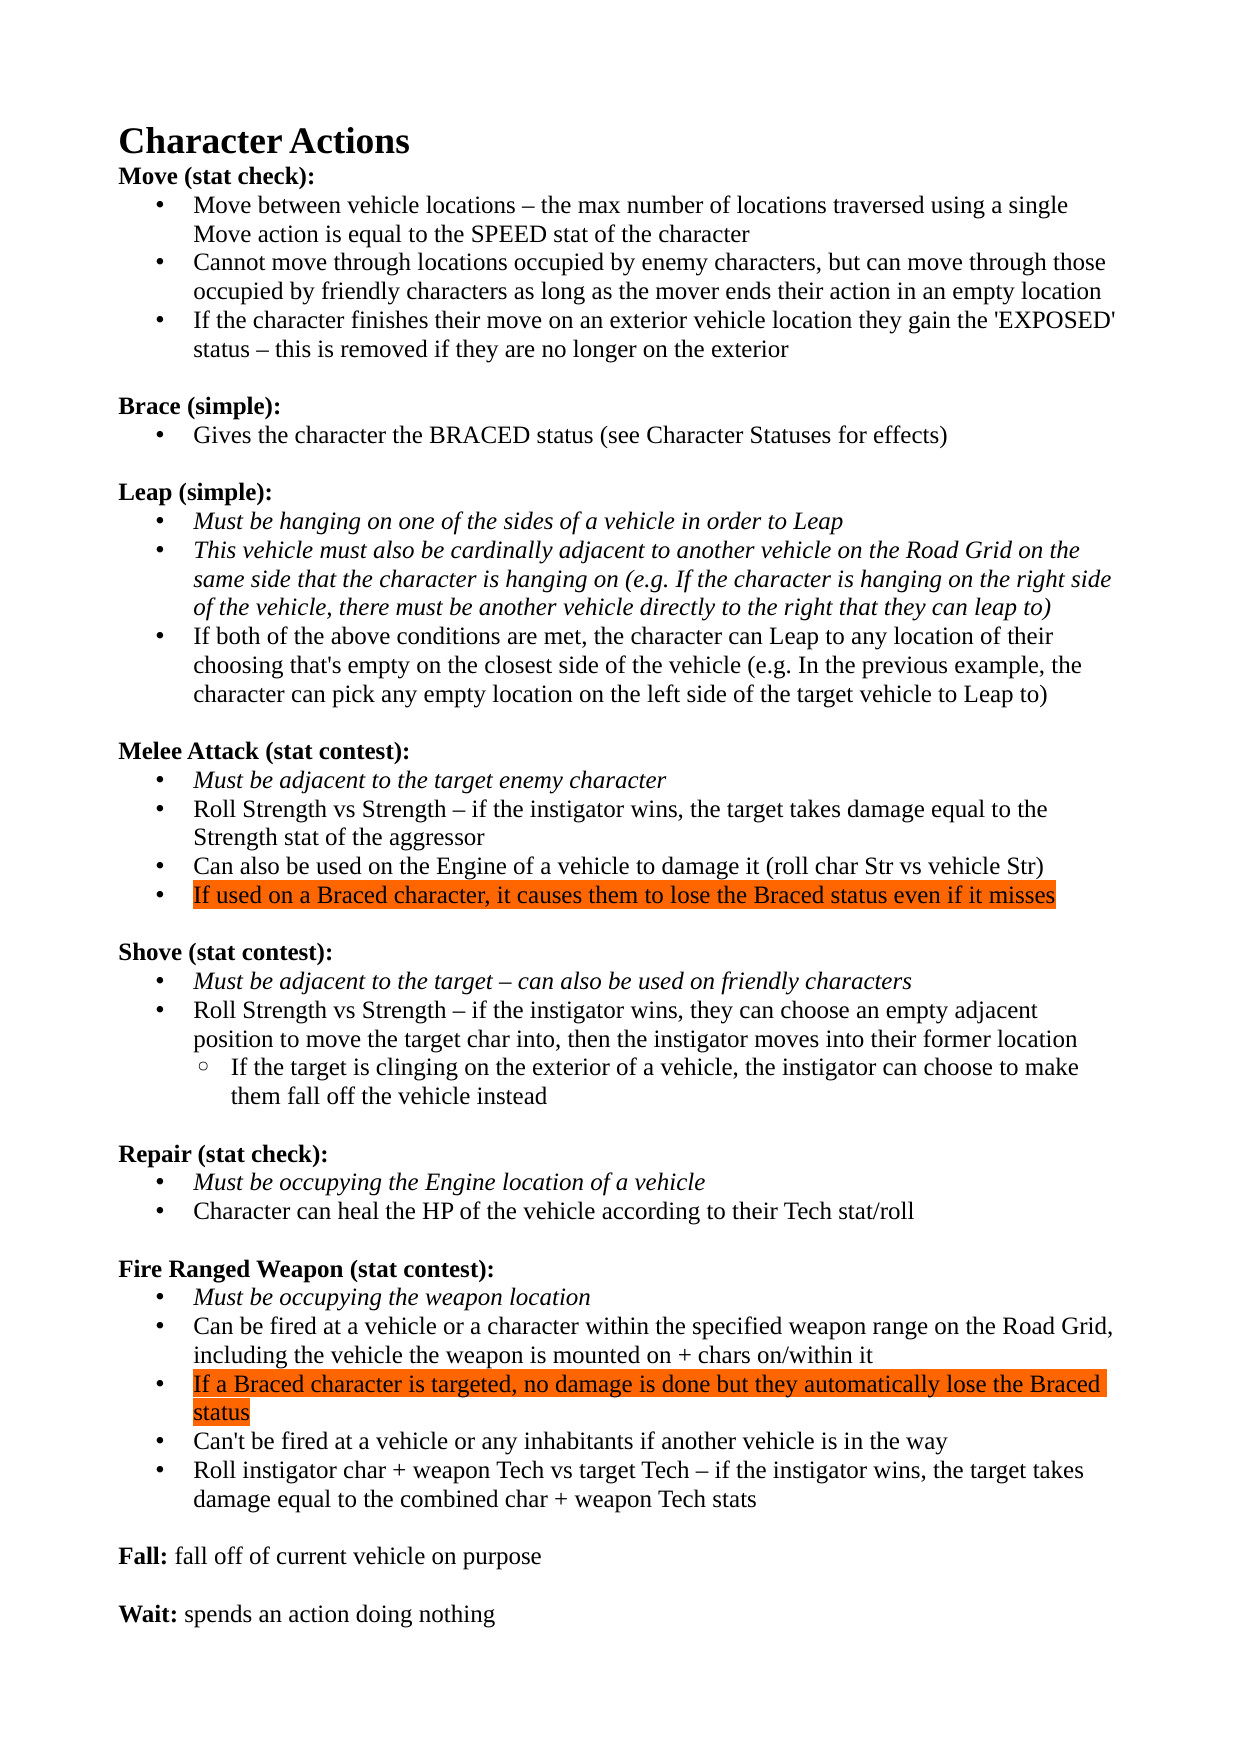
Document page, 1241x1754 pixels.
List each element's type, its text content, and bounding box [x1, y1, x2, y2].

list Roll Strength vs Strength – if the instigator wins, they can choose an empty adjacent position to move the target char into, then the instigator moves into their former location [156, 995, 1122, 1052]
text Move (stat check): [118, 161, 1122, 190]
text Leap (simple): [118, 477, 1122, 506]
list Roll instigator char + weapon Tech vs target Tech – if the instigator wins, the target takes damage equal to the combined char + weapon Tech stats [156, 1455, 1122, 1512]
text Wait: spends an action doing nothing [118, 1599, 1122, 1627]
list Must be occupying the weapon location [156, 1282, 1122, 1311]
list Must be adjacent to the target enemy character [156, 765, 1122, 794]
text Character Actions [118, 118, 1122, 161]
list Must be hanging on one of the sides of a vehicle in order to Leap [156, 506, 1122, 535]
list Cannot move through locations occupied by enemy characters, but can move through those occupied by friendly characters as long as the mover ends their action in an empty location [156, 247, 1122, 305]
text Shove (stat contest): [118, 937, 1122, 966]
list If a Braced character is targeted, no damage is done but they automatically lose the Braced status [156, 1369, 1122, 1426]
list Must be occupying the Engine location of a vehicle [156, 1167, 1122, 1196]
list If the target is clinging on the exterior of a vehicle, the instigator can choose to make them fall off the vehicle instead [193, 1052, 1122, 1110]
text Fall: fall off of current vehicle on purpose [118, 1541, 1122, 1570]
list Character can heal the HP of the vehicle according to their Tech stat/roll [156, 1196, 1122, 1225]
list If both of the above conditions are met, the character can Leap to any location of their choosing that's empty on the closest side of the vehicle (e.g. In the previous example, the character can pick any empty location on the left side of the target vehicle to Leap to) [156, 621, 1122, 707]
text Fire Ranged Weapon (stat contest): [118, 1254, 1122, 1282]
list Can be fired at a vehicle or a character within the specified weapon range on the Road Grid, including the vehicle the weapon is mounted on + chars on/within it [156, 1311, 1122, 1369]
list Roll Strength vs Strength – if the instigator wins, the target takes damage equal to the Strength stat of the aggressor [156, 794, 1122, 851]
text Brace (simple): [118, 391, 1122, 420]
list Can also be used on the Engine of a vehicle to damage it (roll char Str vs vehicle Str) [156, 851, 1122, 880]
list Move between vehicle locations – the max number of locations traversed using a single Move action is equal to the SPEED stat of the character [156, 190, 1122, 247]
text Repair (stat check): [118, 1139, 1122, 1167]
list Can't be fired at a vehicle or any inhabitants if another vehicle is in the way [156, 1426, 1122, 1455]
list This vehicle must also be cardinally adjacent to another vehicle on the Road Grid on the same side that the character is hanging on (e.g. If the character is hanging on the right side of the vehicle, there must be another vehicle directly to the right that they can leap to) [156, 535, 1122, 621]
list Must be adjacent to the target – can also be used on friendly characters [156, 966, 1122, 995]
list If used on a Braced character, it causes them to lose the Braced status even if it misses [156, 880, 1122, 909]
list Gives the character the BRACED status (see Character Statuses for effects) [156, 420, 1122, 449]
text Melee Attack (stat contest): [118, 736, 1122, 765]
list If the character finishes their move on an exterior vehicle location they gain the 'EXPOSED' status – this is removed if they are no longer on the exterior [156, 305, 1122, 362]
